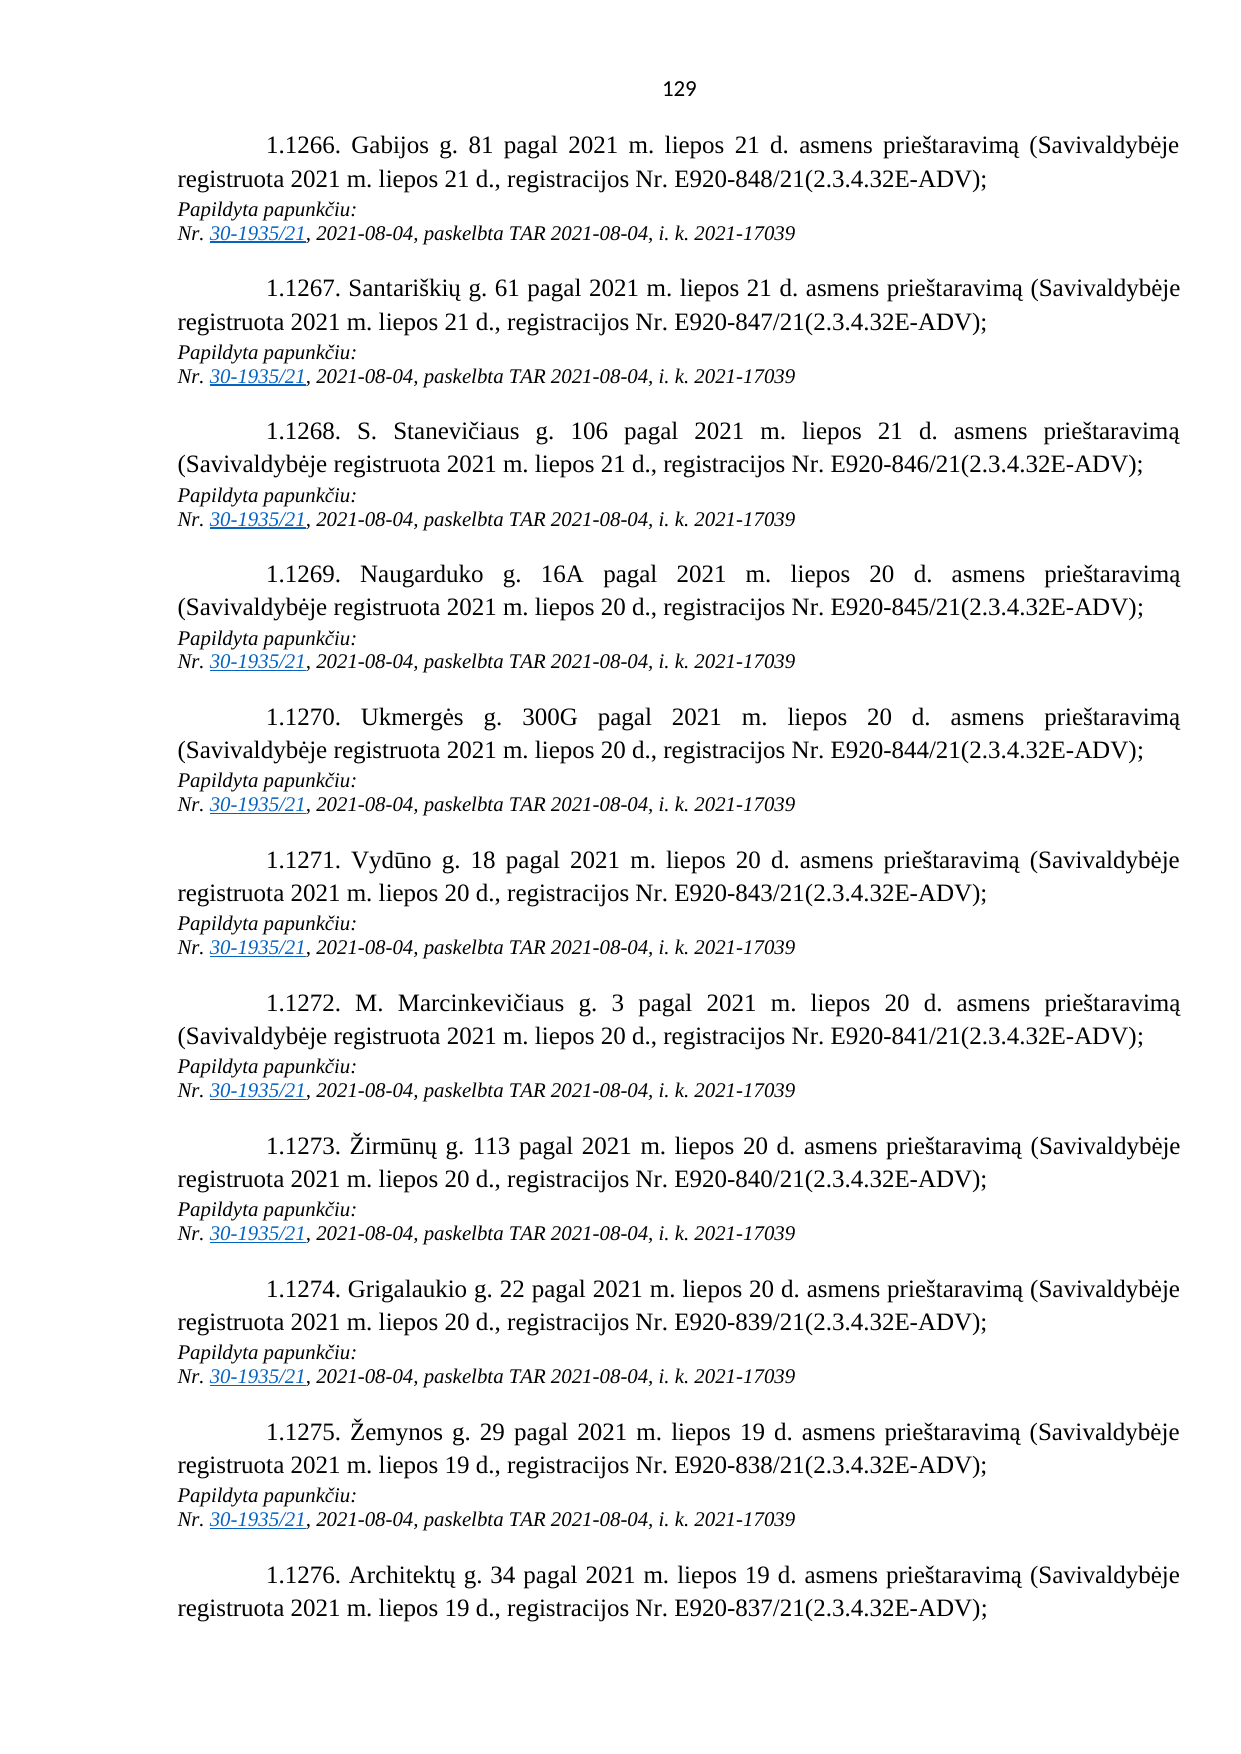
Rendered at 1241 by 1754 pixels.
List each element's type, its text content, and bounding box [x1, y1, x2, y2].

text 1.1274. Grigalaukio g. 22 pagal 2021 m. liepos 20 d. asmens prieštaravimą (Savivaldybėje registruota 2021 m. liepos 20 d., registracijos Nr. E920-839/21(2.3.4.32E-ADV); [177, 1274, 1181, 1336]
text 1.1273. Žirmūnų g. 113 pagal 2021 m. liepos 20 d. asmens prieštaravimą (Savivaldybėje registruota 2021 m. liepos 20 d., registracijos Nr. E920-840/21(2.3.4.32E-ADV); [177, 1131, 1181, 1193]
text 1.1269. Naugarduko g. 16A pagal 2021 m. liepos 20 d. asmens prieštaravimą (Savivaldybėje registruota 2021 m. liepos 20 d., registracijos Nr. E920-845/21(2.3.4.32E-ADV); [177, 559, 1181, 621]
text 1.1272. M. Marcinkevičiaus g. 3 pagal 2021 m. liepos 20 d. asmens prieštaravimą (Savivaldybėje registruota 2021 m. liepos 20 d., registracijos Nr. E920-841/21(2.3.4.32E-ADV); [177, 988, 1181, 1050]
text Papildyta papunkčiu: [177, 1340, 1181, 1364]
text Papildyta papunkčiu: [177, 768, 1181, 792]
text Nr. 30-1935/21, 2021-08-04, paskelbta TAR 2021-08-04, i. k. 2021-17039 [177, 649, 1181, 673]
text Papildyta papunkčiu: [177, 1054, 1181, 1078]
text Nr. 30-1935/21, 2021-08-04, paskelbta TAR 2021-08-04, i. k. 2021-17039 [177, 792, 1181, 816]
text Nr. 30-1935/21, 2021-08-04, paskelbta TAR 2021-08-04, i. k. 2021-17039 [177, 1078, 1181, 1102]
text Nr. 30-1935/21, 2021-08-04, paskelbta TAR 2021-08-04, i. k. 2021-17039 [177, 1507, 1181, 1531]
text Papildyta papunkčiu: [177, 1197, 1181, 1221]
text 1.1266. Gabijos g. 81 pagal 2021 m. liepos 21 d. asmens prieštaravimą (Savivaldybėje registruota 2021 m. liepos 21 d., registracijos Nr. E920-848/21(2.3.4.32E-ADV); [177, 131, 1181, 192]
text Nr. 30-1935/21, 2021-08-04, paskelbta TAR 2021-08-04, i. k. 2021-17039 [177, 1364, 1181, 1388]
text Papildyta papunkčiu: [177, 911, 1181, 935]
text 1.1271. Vydūno g. 18 pagal 2021 m. liepos 20 d. asmens prieštaravimą (Savivaldybėje registruota 2021 m. liepos 20 d., registracijos Nr. E920-843/21(2.3.4.32E-ADV); [177, 845, 1181, 907]
text 1.1267. Santariškių g. 61 pagal 2021 m. liepos 21 d. asmens prieštaravimą (Savivaldybėje registruota 2021 m. liepos 21 d., registracijos Nr. E920-847/21(2.3.4.32E-ADV); [177, 273, 1181, 335]
text Papildyta papunkčiu: [177, 482, 1181, 507]
text 1.1276. Architektų g. 34 pagal 2021 m. liepos 19 d. asmens prieštaravimą (Savivaldybėje registruota 2021 m. liepos 19 d., registracijos Nr. E920-837/21(2.3.4.32E-ADV); [177, 1560, 1181, 1622]
text Nr. 30-1935/21, 2021-08-04, paskelbta TAR 2021-08-04, i. k. 2021-17039 [177, 935, 1181, 959]
text Nr. 30-1935/21, 2021-08-04, paskelbta TAR 2021-08-04, i. k. 2021-17039 [177, 364, 1181, 388]
text 1.1268. S. Stanevičiaus g. 106 pagal 2021 m. liepos 21 d. asmens prieštaravimą (Savivaldybėje registruota 2021 m. liepos 21 d., registracijos Nr. E920-846/21(2.3.4.32E-ADV); [177, 416, 1181, 478]
text Nr. 30-1935/21, 2021-08-04, paskelbta TAR 2021-08-04, i. k. 2021-17039 [177, 221, 1181, 245]
text 1.1270. Ukmergės g. 300G pagal 2021 m. liepos 20 d. asmens prieštaravimą (Savivaldybėje registruota 2021 m. liepos 20 d., registracijos Nr. E920-844/21(2.3.4.32E-ADV); [177, 702, 1181, 764]
text Nr. 30-1935/21, 2021-08-04, paskelbta TAR 2021-08-04, i. k. 2021-17039 [177, 507, 1181, 531]
text Nr. 30-1935/21, 2021-08-04, paskelbta TAR 2021-08-04, i. k. 2021-17039 [177, 1221, 1181, 1245]
text Papildyta papunkčiu: [177, 197, 1181, 221]
text Papildyta papunkčiu: [177, 1483, 1181, 1507]
text Papildyta papunkčiu: [177, 625, 1181, 649]
text Papildyta papunkčiu: [177, 339, 1181, 364]
text 1.1275. Žemynos g. 29 pagal 2021 m. liepos 19 d. asmens prieštaravimą (Savivaldybėje registruota 2021 m. liepos 19 d., registracijos Nr. E920-838/21(2.3.4.32E-ADV); [177, 1417, 1181, 1479]
